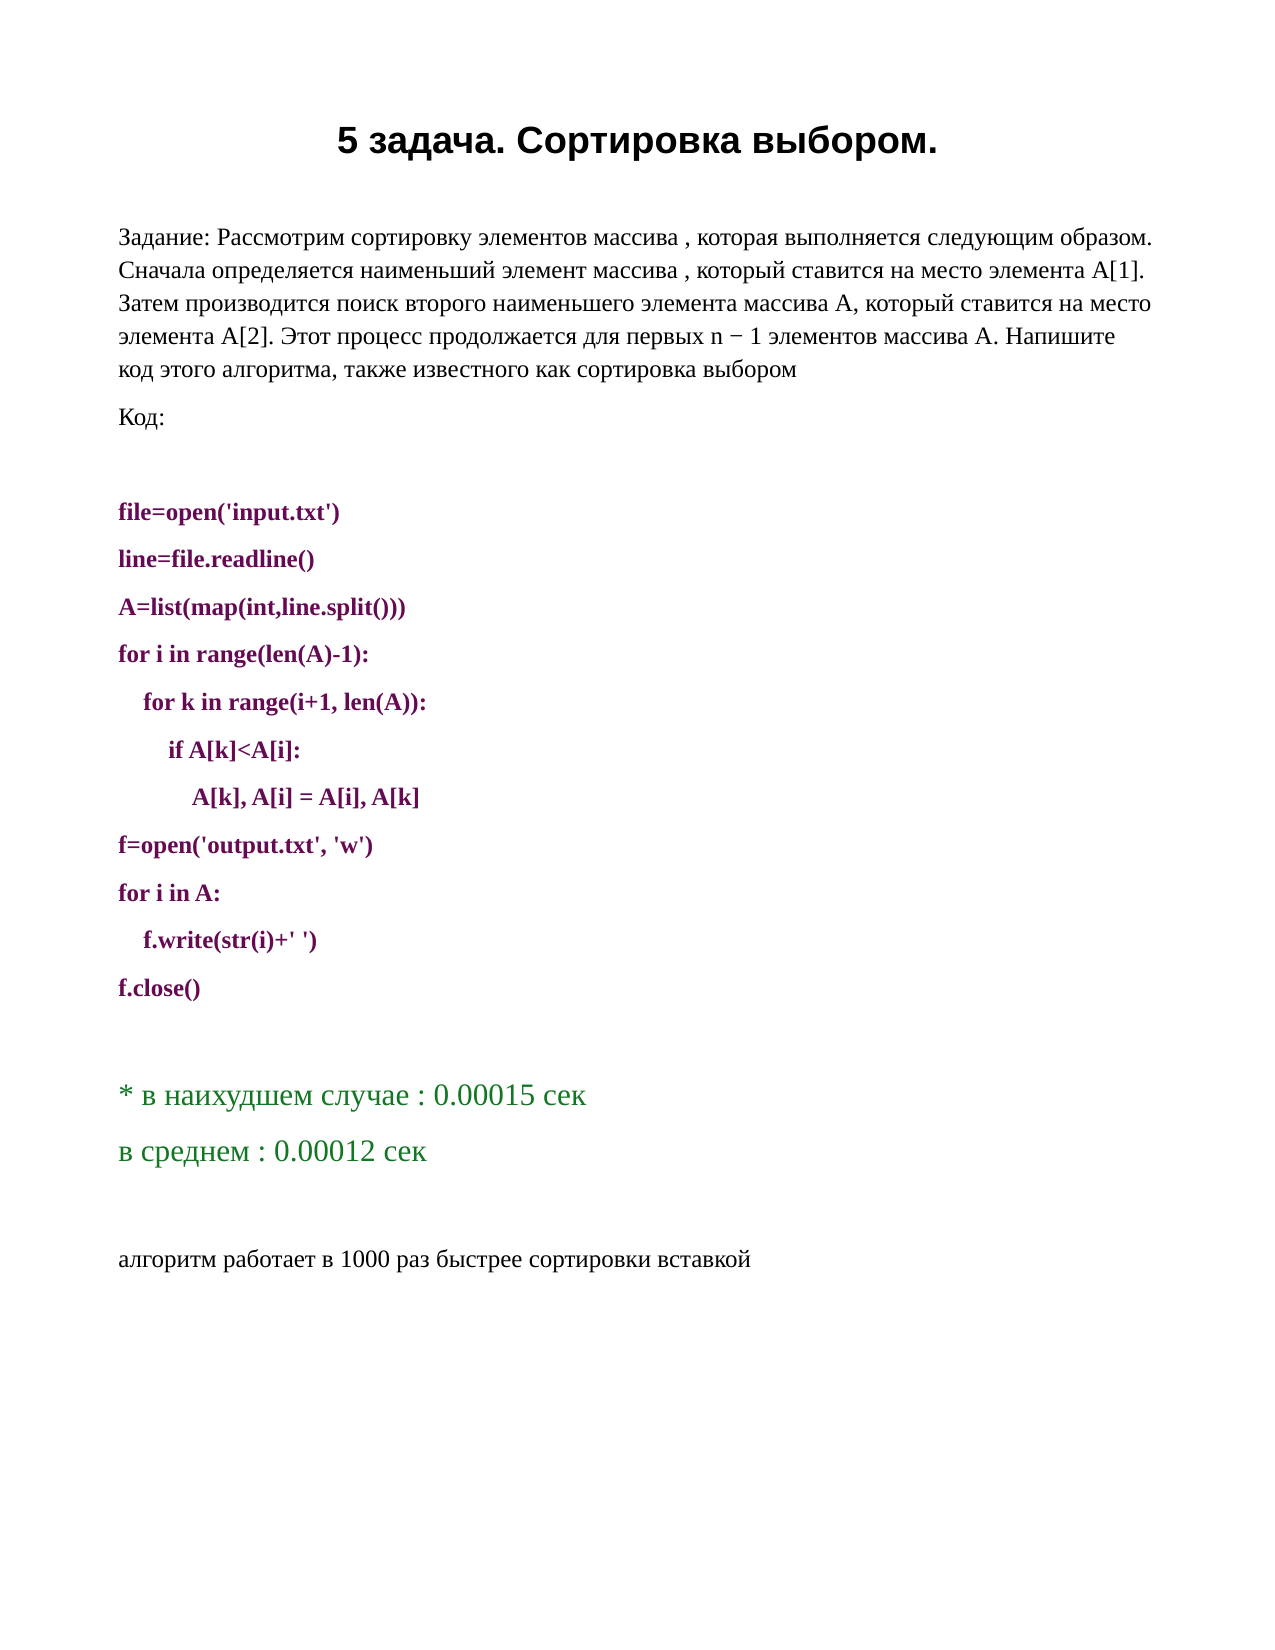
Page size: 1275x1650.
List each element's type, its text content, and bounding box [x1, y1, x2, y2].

text for i in range(len(A)-1): [118, 639, 1157, 668]
text в среднем : 0.00012 сек [118, 1132, 1157, 1168]
subtitle 5 задача. Сортировка выбором. [118, 118, 1157, 162]
text Код: [118, 402, 1157, 430]
text for i in A: [118, 878, 1157, 906]
text алгоритм работает в 1000 раз быстрее сортировки вставкой [118, 1244, 1157, 1272]
text Задание: Рассмотрим сортировку элементов массива , которая выполняется следующим образом. Сначала определяется наименьший элемент массива , который ставится на место элемента A[1]. Затем производится поиск второго наименьшего элемента массива A, который ставится на место элемента A[2]. Этот процесс продолжается для первых n − 1 элементов массива A. Напишите код этого алгоритма, также известного как сортировка выбором [118, 222, 1157, 383]
text * в наихудшем случае : 0.00015 сек [118, 1076, 1157, 1112]
text A[k], A[i] = A[i], A[k] [118, 782, 1157, 811]
text f.close() [118, 973, 1157, 1002]
text if A[k]<A[i]: [118, 735, 1157, 763]
text f=open('output.txt', 'w') [118, 830, 1157, 859]
text for k in range(i+1, len(A)): [118, 687, 1157, 716]
text file=open('input.txt') [118, 497, 1157, 526]
text A=list(map(int,line.split())) [118, 592, 1157, 621]
text f.write(str(i)+' ') [118, 925, 1157, 954]
text line=file.readline() [118, 544, 1157, 573]
